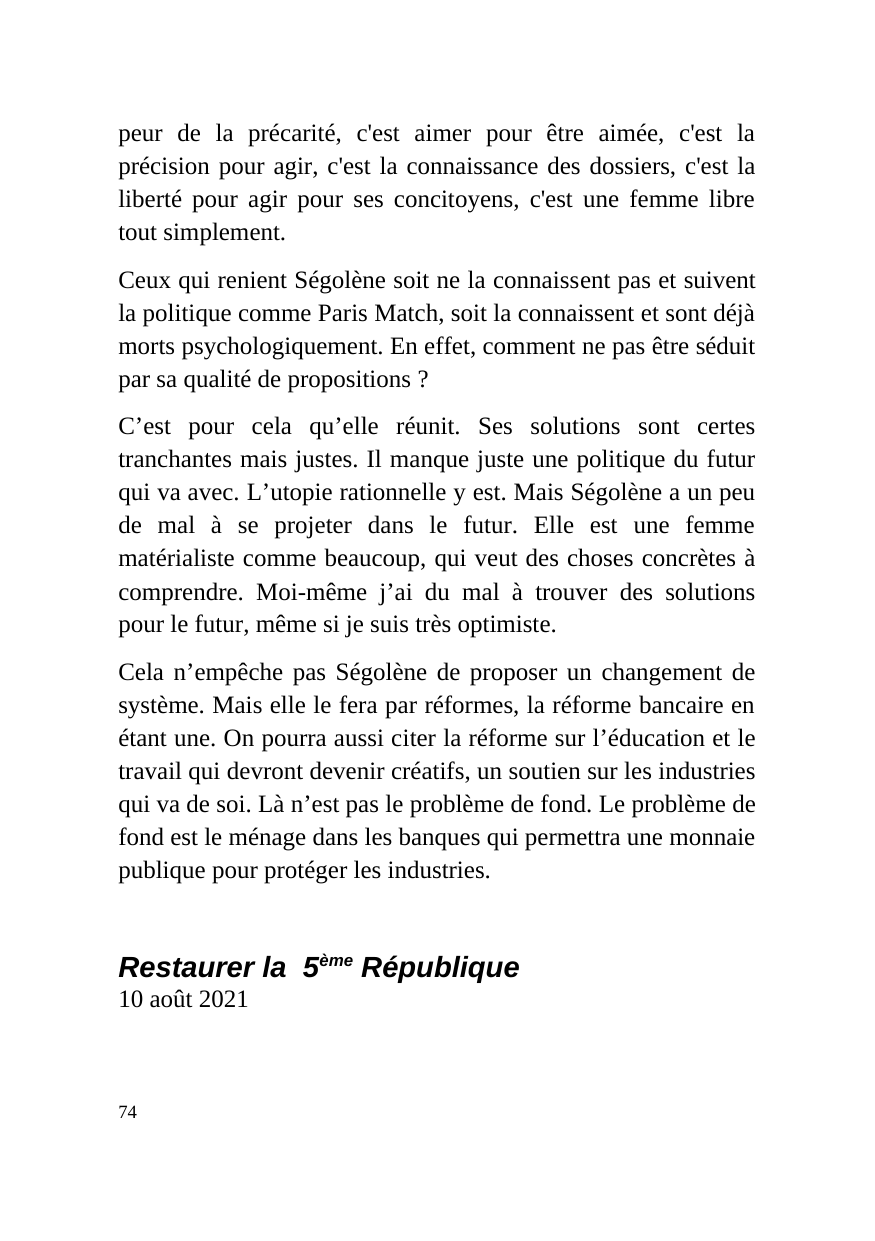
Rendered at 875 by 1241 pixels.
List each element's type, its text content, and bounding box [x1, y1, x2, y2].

text 10 août 2021 [118, 984, 756, 1013]
subtitle Restaurer la 5ème République [118, 951, 756, 984]
text C’est pour cela qu’elle réunit. Ses solutions sont certes tranchantes mais justes. Il manque juste une politique du futur qui va avec. L’utopie rationnelle y est. Mais Ségolène a un peu de mal à se projeter dans le futur. Elle est une femme matérialiste comme beaucoup, qui veut des choses concrètes à comprendre. Moi-même j’ai du mal à trouver des solutions pour le futur, même si je suis très optimiste. [118, 411, 756, 638]
text peur de la précarité, c'est aimer pour être aimée, c'est la précision pour agir, c'est la connaissance des dossiers, c'est la liberté pour agir pour ses concitoyens, c'est une femme libre tout simplement. [118, 118, 756, 246]
text Cela n’empêche pas Ségolène de proposer un changement de système. Mais elle le fera par réformes, la réforme bancaire en étant une. On pourra aussi citer la réforme sur l’éducation et le travail qui devront devenir créatifs, un soutien sur les industries qui va de soi. Là n’est pas le problème de fond. Le problème de fond est le ménage dans les banques qui permettra une monnaie publique pour protéger les industries. [118, 657, 756, 884]
text Ceux qui renient Ségolène soit ne la connaissent pas et suivent la politique comme Paris Match, soit la connaissent et sont déjà morts psychologiquement. En effet, comment ne pas être séduit par sa qualité de propositions ? [118, 265, 756, 393]
